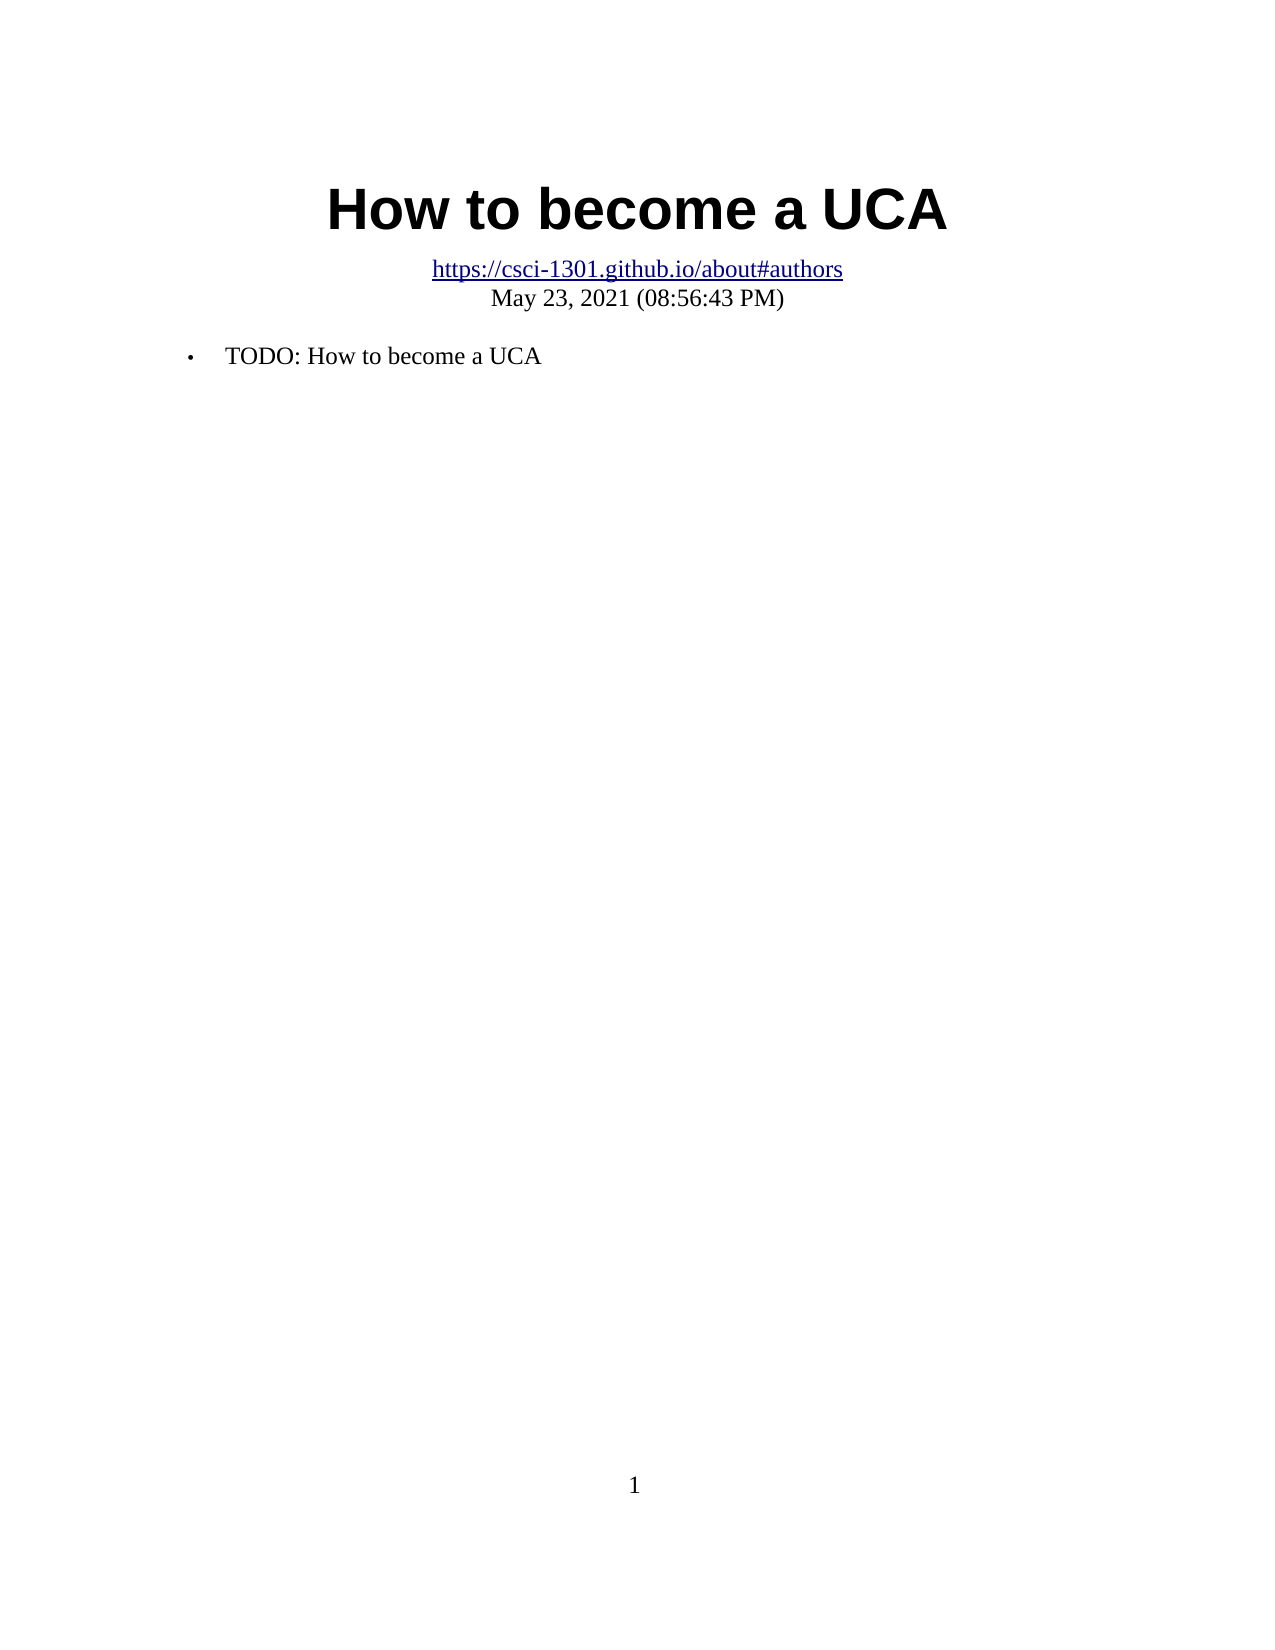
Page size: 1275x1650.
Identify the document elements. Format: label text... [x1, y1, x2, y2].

list TODO: How to become a UCA [187, 341, 1125, 369]
title How to become a UCA [150, 175, 1125, 242]
text https://csci-1301.github.io/about#authors [150, 254, 1125, 283]
text May 23, 2021 (08:56:43 PM) [150, 283, 1125, 312]
